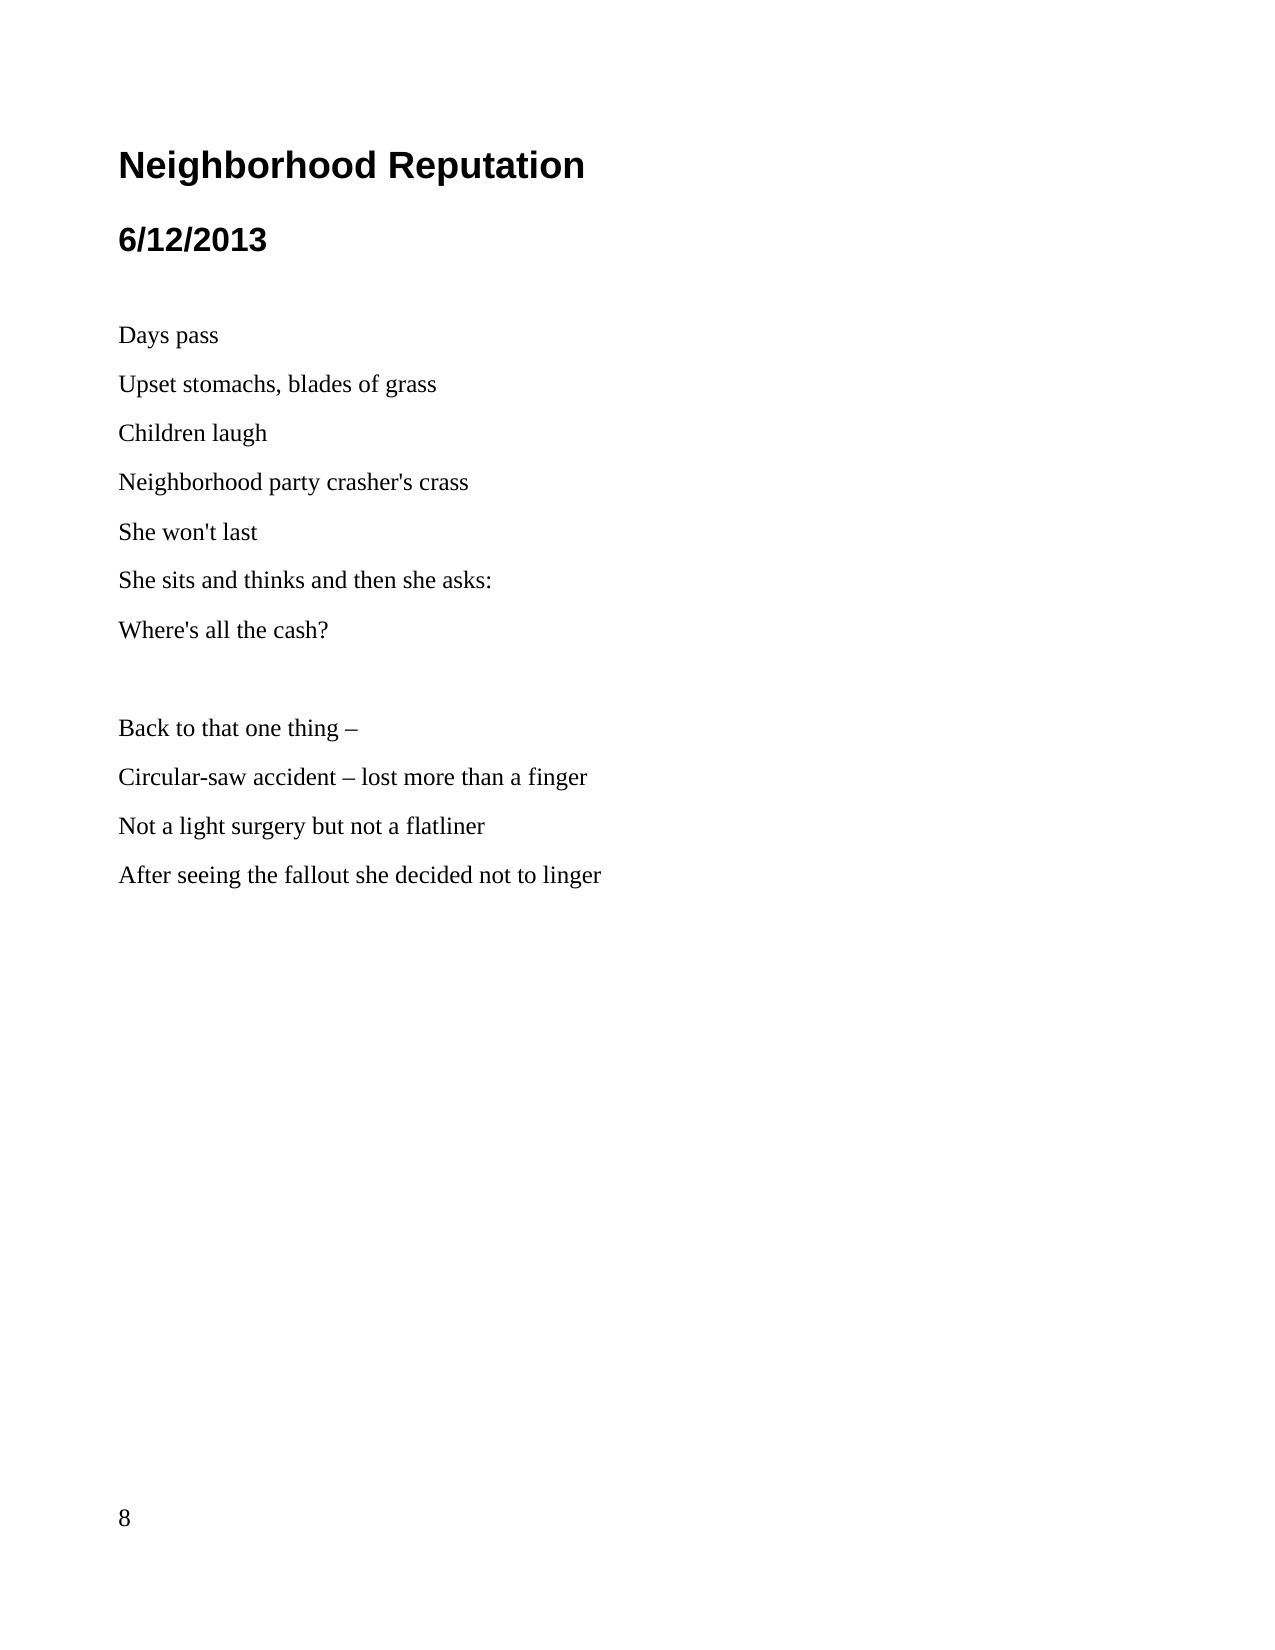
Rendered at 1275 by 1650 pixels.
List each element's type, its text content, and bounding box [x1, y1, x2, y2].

text She sits and thinks and then she asks: [118, 566, 1157, 594]
text Upset stomachs, blades of grass [118, 369, 1157, 398]
text Neighborhood party crasher's crass [118, 467, 1157, 496]
subtitle Neighborhood Reputation [118, 143, 1157, 187]
text Back to that one thing – [118, 713, 1157, 742]
text Children laugh [118, 418, 1157, 447]
text She won't last [118, 517, 1157, 545]
subtitle 6/12/2013 [118, 220, 1157, 259]
text After seeing the fallout she decided not to linger [118, 860, 1157, 889]
text Days pass [118, 320, 1157, 349]
text Circular-saw accident – lost more than a finger [118, 762, 1157, 791]
text Not a light surgery but not a flatliner [118, 811, 1157, 840]
text Where's all the cash? [118, 615, 1157, 643]
